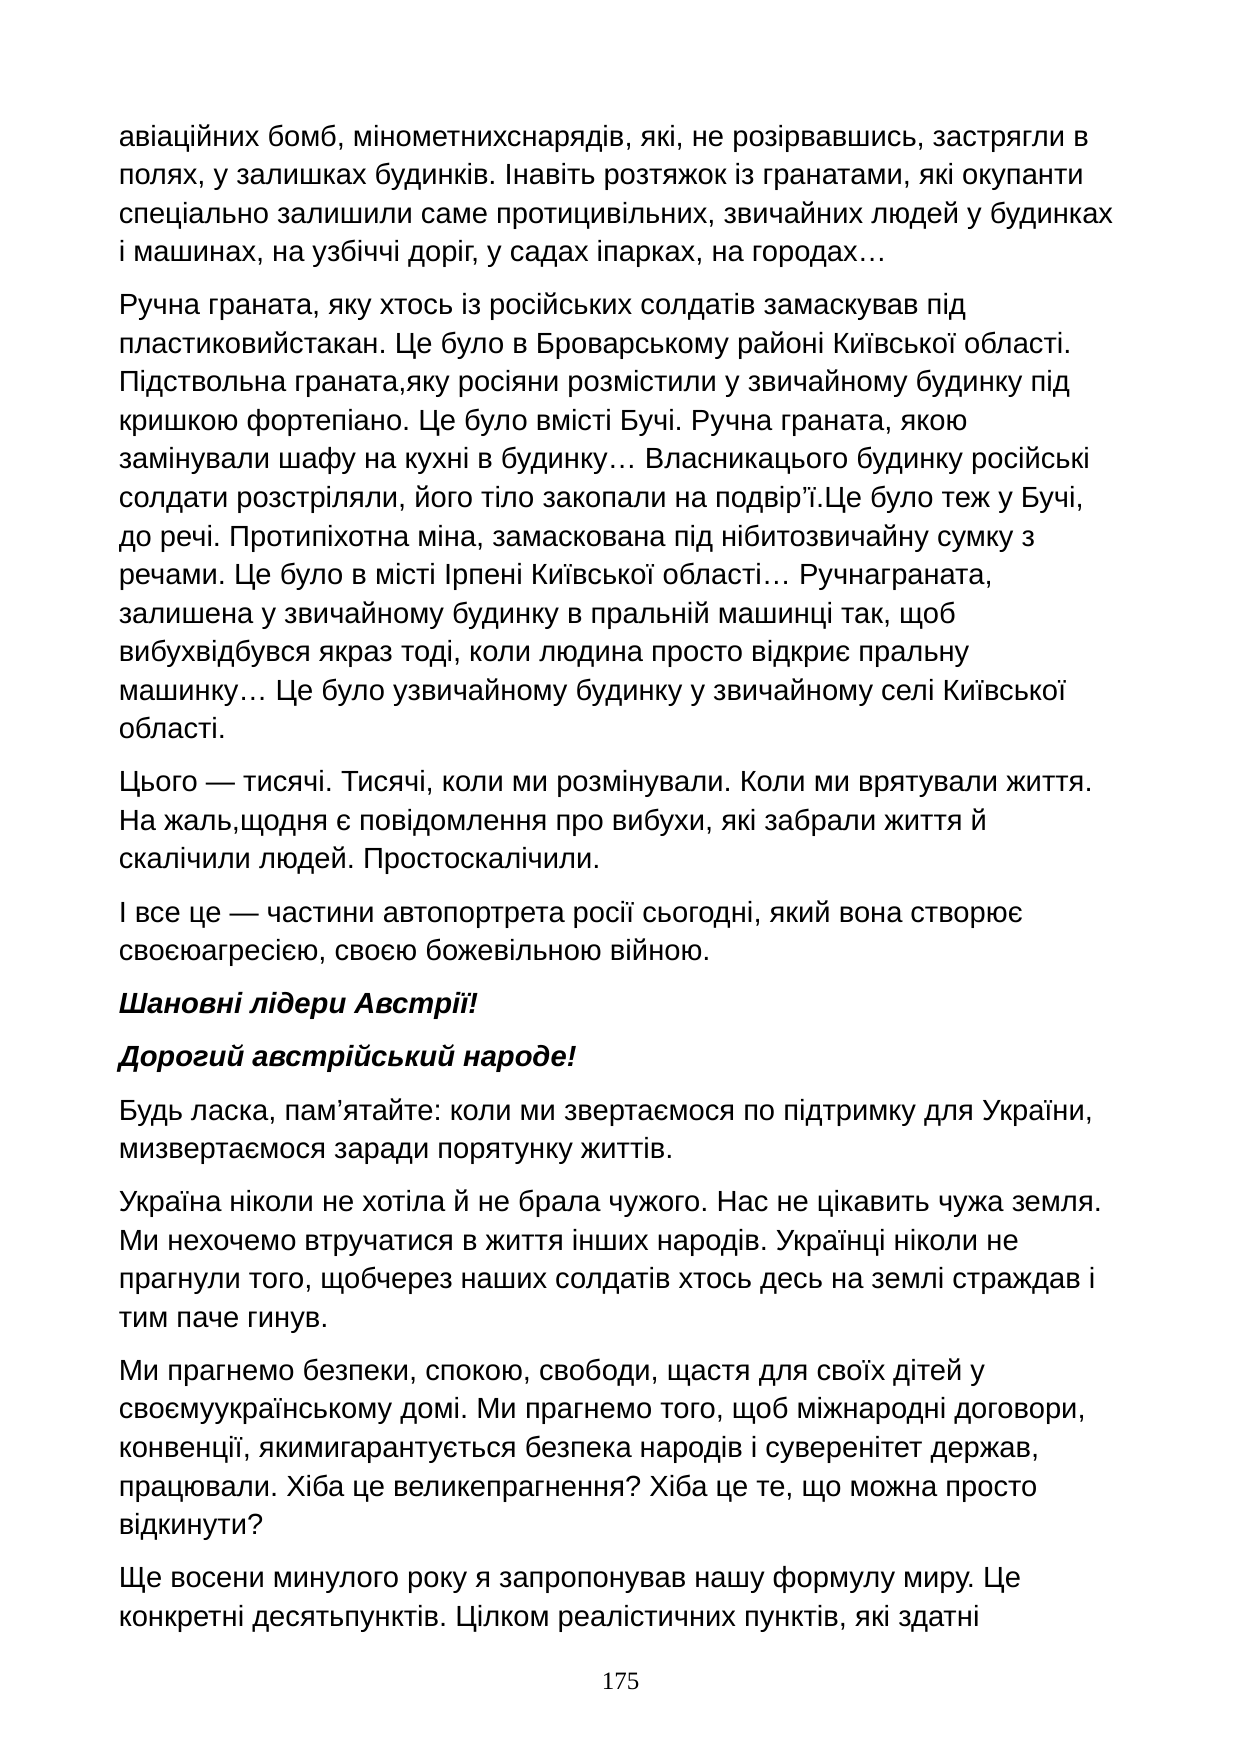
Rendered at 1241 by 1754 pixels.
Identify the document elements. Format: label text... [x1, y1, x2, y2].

text Дорогий австрійський народе! [118, 1039, 1122, 1073]
text І все це — частини автопортрета росії сьогодні, який вона створює своєюагресією, своєю божевільною війною. [118, 894, 1122, 967]
text Україна ніколи не хотіла й не брала чужого. Нас не цікавить чужа земля. Ми нехочемо втручатися в життя інших народів. Українці ніколи не прагнули того, щобчерез наших солдатів хтось десь на землі страждав і тим паче гинув. [118, 1184, 1122, 1333]
text Будь ласка, пам’ятайте: коли ми звертаємося по підтримку для України, мизвертаємося заради порятунку життів. [118, 1092, 1122, 1164]
text Ще восени минулого року я запропонував нашу формулу миру. Це конкретні десятьпунктів. Цілком реалістичних пунктів, які здатні [118, 1560, 1122, 1632]
text Цього — тисячі. Тисячі, коли ми розмінували. Коли ми врятували життя. На жаль,щодня є повідомлення про вибухи, які забрали життя й скалічили людей. Простоскалічили. [118, 764, 1122, 875]
text Ми прагнемо безпеки, спокою, свободи, щастя для своїх дітей у своємуукраїнському домі. Ми прагнемо того, щоб міжнародні договори, конвенції, якимигарантується безпека народів і суверенітет держав, працювали. Хіба це великепрагнення? Хіба це те, що можна просто відкинути? [118, 1353, 1122, 1541]
text авіаційних бомб, мінометнихснарядів, які, не розірвавшись, застрягли в полях, у залишках будинків. Інавіть розтяжок із гранатами, які окупанти спеціально залишили саме протицивільних, звичайних людей у будинках і машинах, на узбіччі доріг, у садах іпарках, на городах… [118, 118, 1122, 268]
text Шановні лідери Австрії! [118, 986, 1122, 1020]
text Ручна граната, яку хтось із російських солдатів замаскував під пластиковийстакан. Це було в Броварському районі Київської області. Підствольна граната,яку росіяни розмістили у звичайному будинку під кришкою фортепіано. Це було вмісті Бучі. Ручна граната, якою замінували шафу на кухні в будинку… Власникацього будинку російські солдати розстріляли, його тіло закопали на подвір’ї.Це було теж у Бучі, до речі. Протипіхотна міна, замаскована під нібитозвичайну сумку з речами. Це було в місті Ірпені Київської області… Ручнаграната, залишена у звичайному будинку в пральній машинці так, щоб вибухвідбувся якраз тоді, коли людина просто відкриє пральну машинку… Це було узвичайному будинку у звичайному селі Київської області. [118, 287, 1122, 745]
